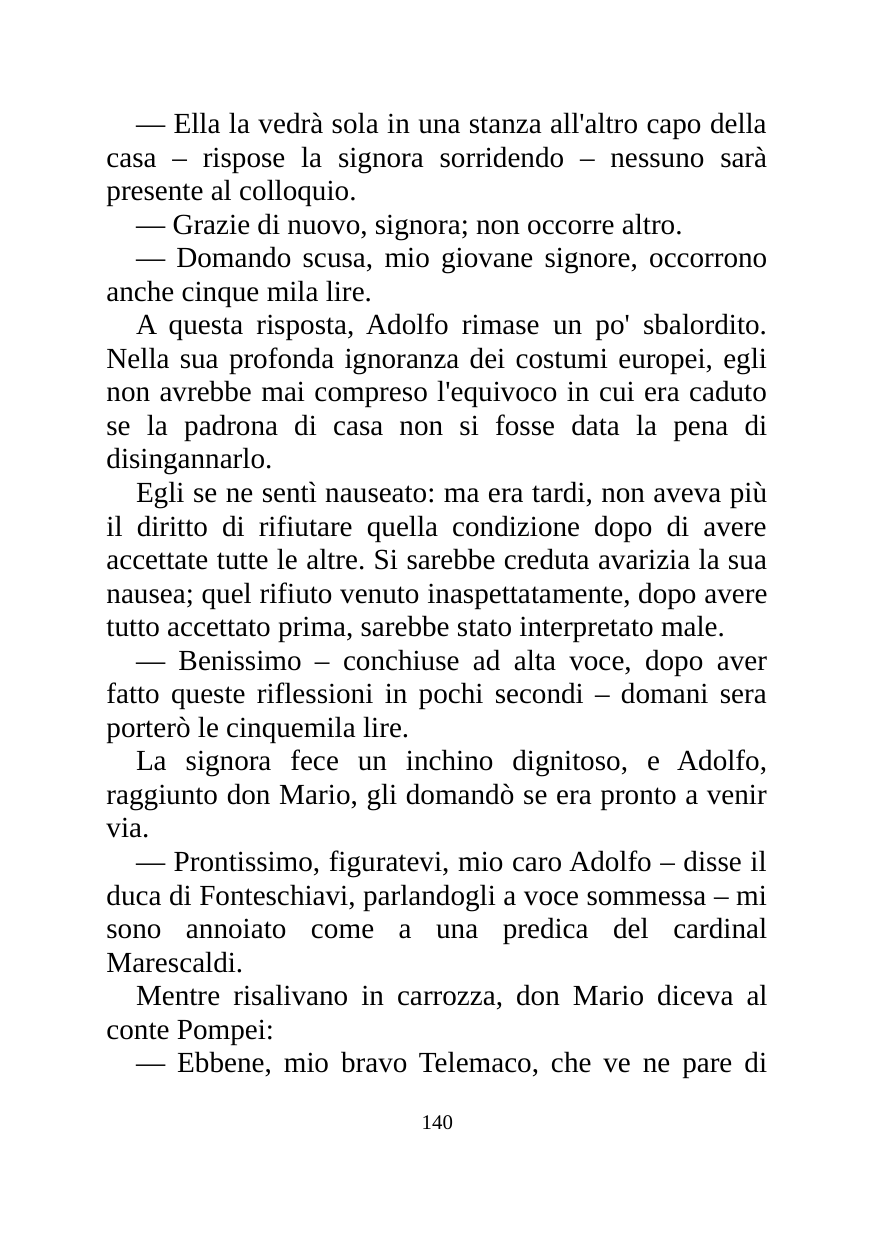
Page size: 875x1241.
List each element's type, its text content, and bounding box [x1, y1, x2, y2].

text — Ella la vedrà sola in una stanza all'altro capo della casa – rispose la signora sorridendo – nessuno sarà presente al colloquio. [106, 106, 768, 207]
text — Grazie di nuovo, signora; non occorre altro. [106, 207, 768, 240]
text La signora fece un inchino dignitoso, e Adolfo, raggiunto don Mario, gli domandò se era pronto a venir via. [106, 743, 768, 844]
text — Ebbene, mio bravo Telemaco, che ve ne pare di [106, 1045, 768, 1079]
text — Domando scusa, mio giovane signore, occorrono anche cinque mila lire. [106, 240, 768, 307]
text Egli se ne sentì nauseato: ma era tardi, non aveva più il diritto di rifiutare quella condizione dopo di avere accettate tutte le altre. Si sarebbe creduta avarizia la sua nausea; quel rifiuto venuto inaspettatamente, dopo avere tutto accettato prima, sarebbe stato interpretato male. [106, 475, 768, 643]
text — Prontissimo, figuratevi, mio caro Adolfo – disse il duca di Fonteschiavi, parlandogli a voce sommessa – mi sono annoiato come a una predica del cardinal Marescaldi. [106, 844, 768, 978]
text Mentre risalivano in carrozza, don Mario diceva al conte Pompei: [106, 978, 768, 1045]
text — Benissimo – conchiuse ad alta voce, dopo aver fatto queste riflessioni in pochi secondi – domani sera porterò le cinquemila lire. [106, 643, 768, 743]
text A questa risposta, Adolfo rimase un po' sbalordito. Nella sua profonda ignoranza dei costumi europei, egli non avrebbe mai compreso l'equivoco in cui era caduto se la padrona di casa non si fosse data la pena di disingannarlo. [106, 307, 768, 475]
